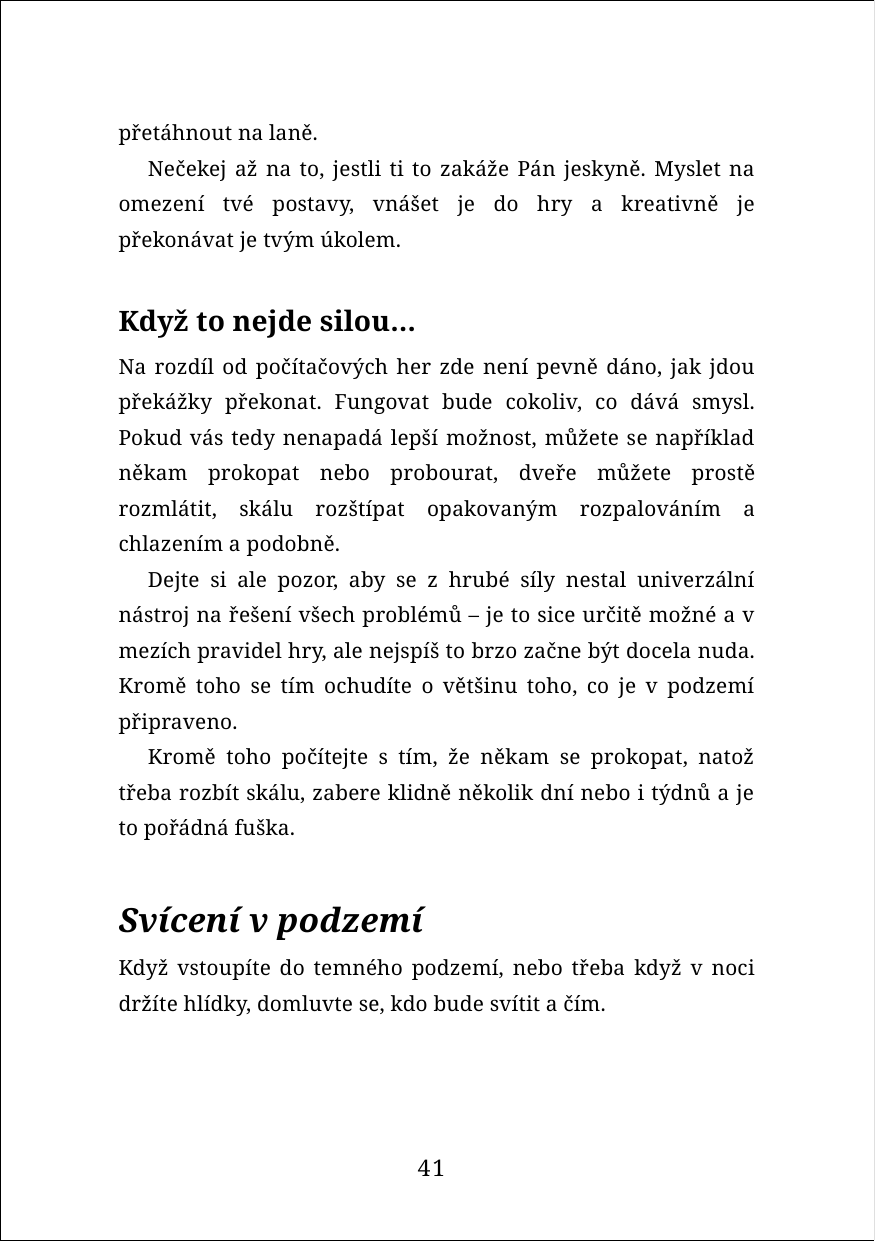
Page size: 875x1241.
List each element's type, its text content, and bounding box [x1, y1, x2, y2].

text přetáhnout na laně. Nečekej až na to, jestli ti to zakáže Pán jeskyně. Myslet na omezení tvé postavy, vnášet je do hry a kreativně je překonávat je tvým úkolem. [118, 118, 756, 253]
subtitle Když to nejde silou… [118, 302, 756, 340]
text Když vstoupíte do temného podzemí, nebo třeba když v noci držíte hlídky, domluvte se, kdo bude svítit a čím. [118, 953, 756, 1017]
subtitle Svícení v podzemí [118, 896, 756, 942]
text Na rozdíl od počítačových her zde není pevně dáno, jak jdou překážky překonat. Fungovat bude cokoliv, co dává smysl. Pokud vás tedy nenapadá lepší možnost, můžete se například někam prokopat nebo probourat, dveře můžete prostě rozmlátit, skálu rozštípat opakovaným rozpalováním a chlazením a podobně. Dejte si ale pozor, aby se z hrubé síly nestal univerzální nástroj na řešení všech problémů – je to sice určitě možné a v mezích pravidel hry, ale nejspíš to brzo začne být docela nuda. Kromě toho se tím ochudíte o většinu toho, co je v podzemí připraveno. Kromě toho počítejte s tím, že někam se prokopat, natož třeba rozbít skálu, zabere klidně několik dní nebo i týdnů a je to pořádná fuška. [118, 352, 756, 842]
